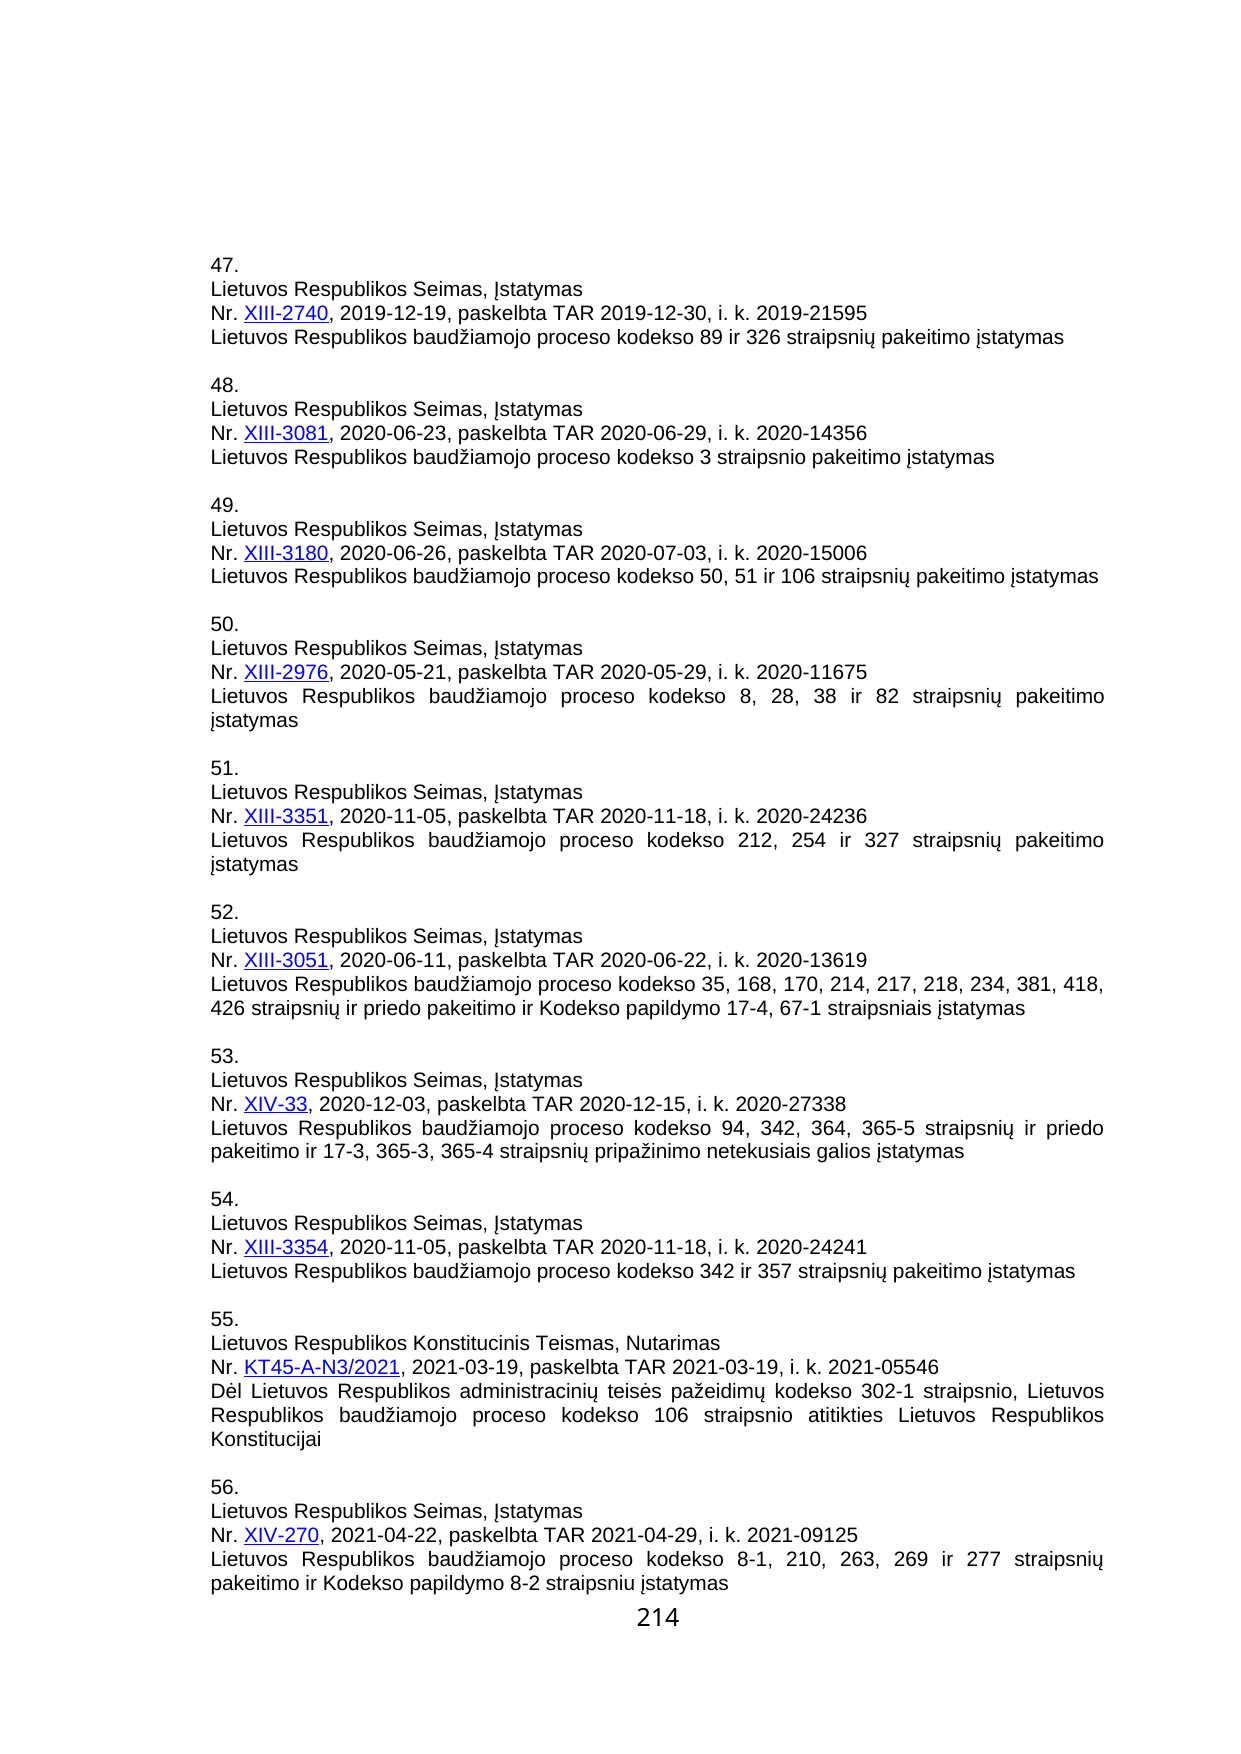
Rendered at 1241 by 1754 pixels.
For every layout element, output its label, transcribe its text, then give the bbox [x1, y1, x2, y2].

text Lietuvos Respublikos Seimas, Įstatymas [210, 924, 1105, 948]
text Lietuvos Respublikos baudžiamojo proceso kodekso 342 ir 357 straipsnių pakeitimo įstatymas [210, 1259, 1105, 1283]
text 52. [210, 900, 1105, 924]
text 50. [210, 612, 1105, 636]
text Lietuvos Respublikos baudžiamojo proceso kodekso 35, 168, 170, 214, 217, 218, 234, 381, 418, 426 straipsnių ir priedo pakeitimo ir Kodekso papildymo 17-4, 67-1 straipsniais įstatymas [210, 972, 1105, 1019]
text Lietuvos Respublikos baudžiamojo proceso kodekso 8-1, 210, 263, 269 ir 277 straipsnių pakeitimo ir Kodekso papildymo 8-2 straipsniu įstatymas [210, 1547, 1105, 1594]
text 49. [210, 492, 1105, 516]
text Nr. XIII-3051, 2020-06-11, paskelbta TAR 2020-06-22, i. k. 2020-13619 [210, 948, 1105, 972]
text Lietuvos Respublikos Seimas, Įstatymas [210, 1499, 1105, 1523]
text Lietuvos Respublikos baudžiamojo proceso kodekso 3 straipsnio pakeitimo įstatymas [210, 444, 1105, 468]
text 47. [210, 253, 1105, 277]
text Dėl Lietuvos Respublikos administracinių teisės pažeidimų kodekso 302-1 straipsnio, Lietuvos Respublikos baudžiamojo proceso kodekso 106 straipsnio atitikties Lietuvos Respublikos Konstitucijai [210, 1379, 1105, 1451]
text Lietuvos Respublikos Seimas, Įstatymas [210, 636, 1105, 660]
text Nr. XIII-2740, 2019-12-19, paskelbta TAR 2019-12-30, i. k. 2019-21595 [210, 301, 1105, 325]
text Lietuvos Respublikos Seimas, Įstatymas [210, 1067, 1105, 1091]
text Nr. XIII-3180, 2020-06-26, paskelbta TAR 2020-07-03, i. k. 2020-15006 [210, 540, 1105, 564]
text Lietuvos Respublikos Seimas, Įstatymas [210, 277, 1105, 301]
text Nr. XIII-3081, 2020-06-23, paskelbta TAR 2020-06-29, i. k. 2020-14356 [210, 421, 1105, 444]
text Lietuvos Respublikos Seimas, Įstatymas [210, 397, 1105, 421]
text 55. [210, 1307, 1105, 1331]
text Lietuvos Respublikos baudžiamojo proceso kodekso 94, 342, 364, 365-5 straipsnių ir priedo pakeitimo ir 17-3, 365-3, 365-4 straipsnių pripažinimo netekusiais galios įstatymas [210, 1115, 1105, 1163]
text Lietuvos Respublikos Konstitucinis Teismas, Nutarimas [210, 1331, 1105, 1355]
text Nr. KT45-A-N3/2021, 2021-03-19, paskelbta TAR 2021-03-19, i. k. 2021-05546 [210, 1355, 1105, 1379]
text Nr. XIII-3351, 2020-11-05, paskelbta TAR 2020-11-18, i. k. 2020-24236 [210, 804, 1105, 828]
text Lietuvos Respublikos Seimas, Įstatymas [210, 1211, 1105, 1235]
text Lietuvos Respublikos baudžiamojo proceso kodekso 50, 51 ir 106 straipsnių pakeitimo įstatymas [210, 564, 1105, 588]
text Lietuvos Respublikos Seimas, Įstatymas [210, 780, 1105, 804]
text Nr. XIV-270, 2021-04-22, paskelbta TAR 2021-04-29, i. k. 2021-09125 [210, 1523, 1105, 1547]
text 51. [210, 756, 1105, 780]
text Nr. XIV-33, 2020-12-03, paskelbta TAR 2020-12-15, i. k. 2020-27338 [210, 1091, 1105, 1115]
text Lietuvos Respublikos baudžiamojo proceso kodekso 212, 254 ir 327 straipsnių pakeitimo įstatymas [210, 828, 1105, 876]
text Nr. XIII-2976, 2020-05-21, paskelbta TAR 2020-05-29, i. k. 2020-11675 [210, 660, 1105, 684]
text Lietuvos Respublikos Seimas, Įstatymas [210, 516, 1105, 540]
text 56. [210, 1475, 1105, 1499]
text Lietuvos Respublikos baudžiamojo proceso kodekso 89 ir 326 straipsnių pakeitimo įstatymas [210, 325, 1105, 349]
text 54. [210, 1187, 1105, 1211]
text Lietuvos Respublikos baudžiamojo proceso kodekso 8, 28, 38 ir 82 straipsnių pakeitimo įstatymas [210, 684, 1105, 732]
text 48. [210, 373, 1105, 397]
text Nr. XIII-3354, 2020-11-05, paskelbta TAR 2020-11-18, i. k. 2020-24241 [210, 1235, 1105, 1259]
text 53. [210, 1043, 1105, 1067]
